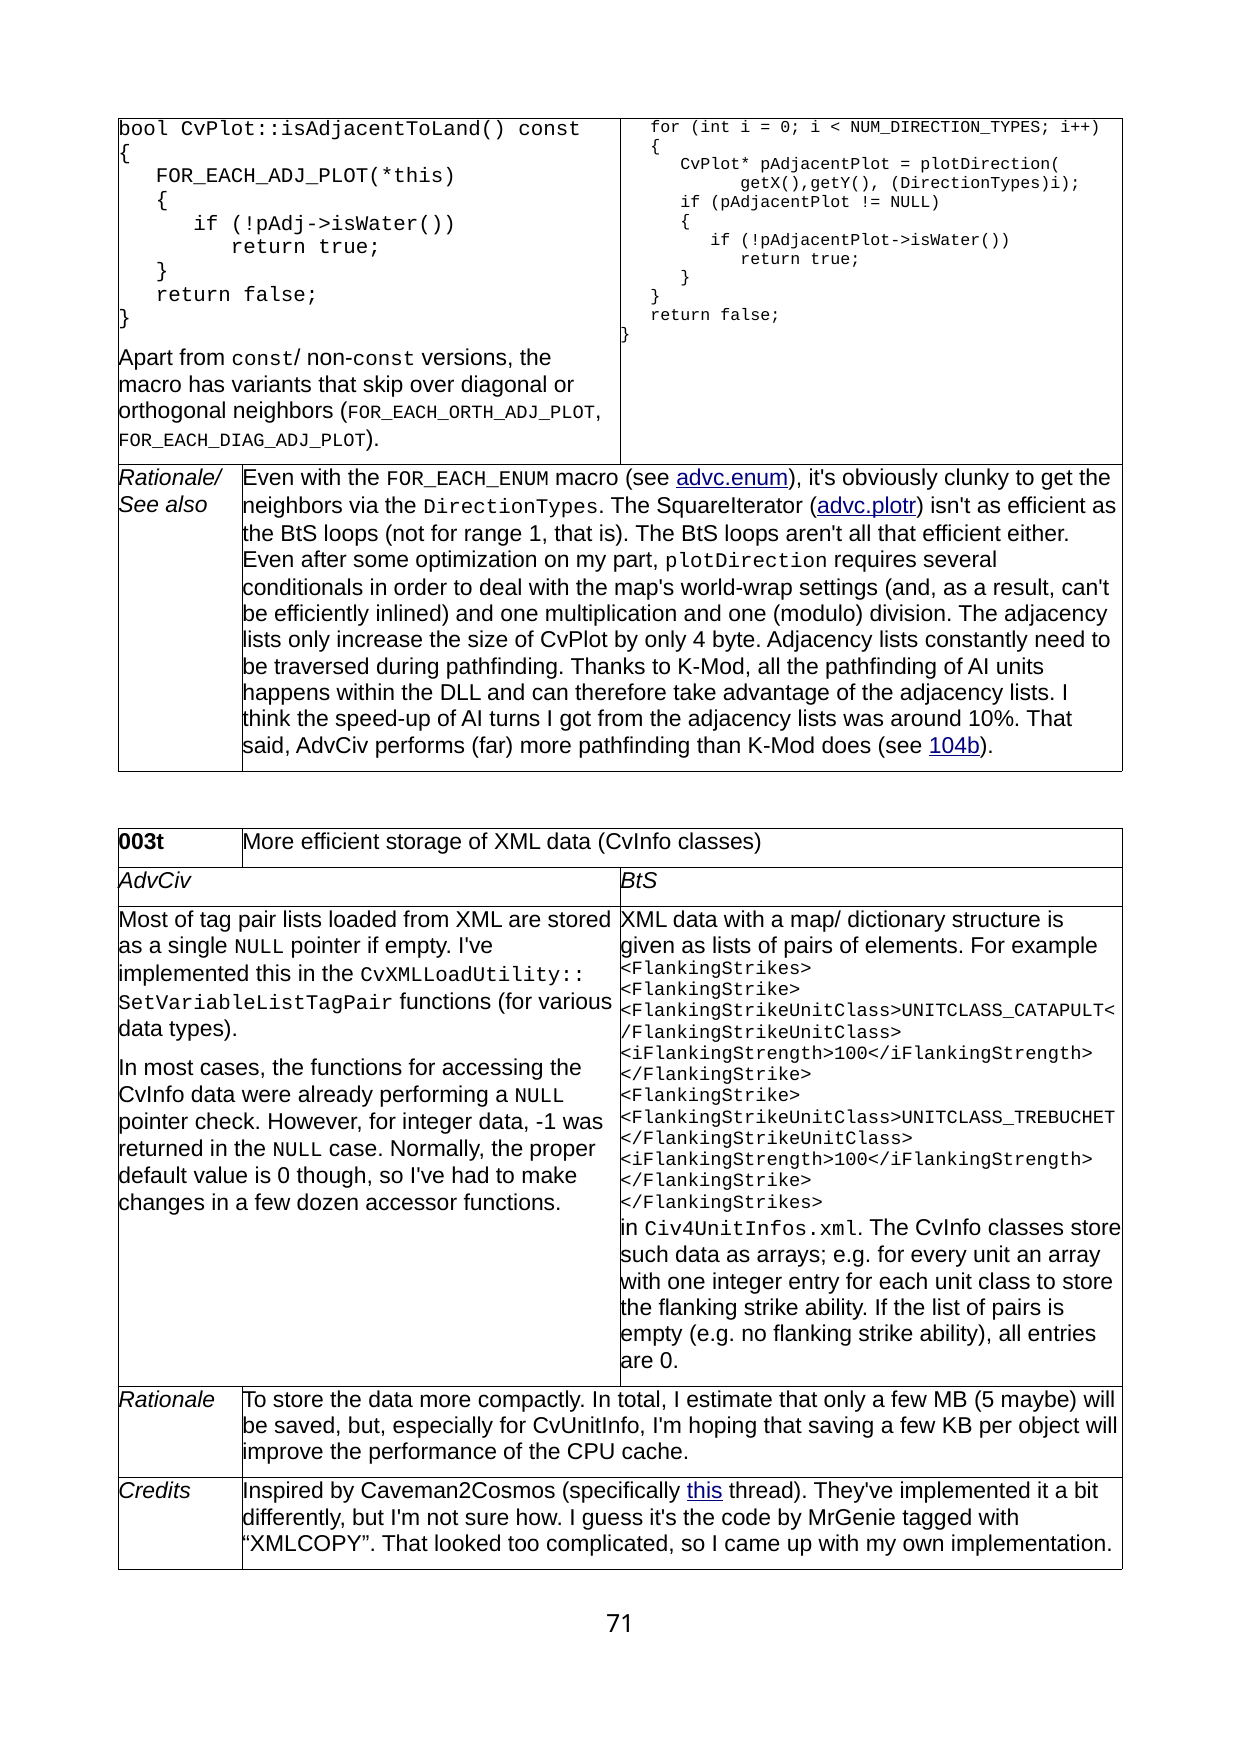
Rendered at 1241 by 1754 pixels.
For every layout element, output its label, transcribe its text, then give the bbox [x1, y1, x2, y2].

table_header More efficient storage of XML data (CvInfo classes) [243, 829, 1122, 867]
table_cell Inspired by Caveman2Cosmos (specifically this thread). They've implemented it a bit differently, but I'm not sure how. I guess it's the code by MrGenie tagged with “XMLCOPY”. That looked too complicated, so I came up with my own implementation. [243, 1478, 1122, 1569]
table_cell bool CvPlot::isAdjacentToLand() const { FOR_EACH_ADJ_PLOT(*this) { if (!pAdj->isWater()) return true; } return false; } Apart from const/ non-const versions, the macro has variants that skip over diagonal or orthogonal neighbors (FOR_EACH_ORTH_ADJ_PLOT, FOR_EACH_DIAG_ADJ_PLOT). [119, 119, 620, 464]
table_cell Most of tag pair lists loaded from XML are stored as a single NULL pointer if empty. I've implemented this in the CvXMLLoadUtility:: SetVariableListTagPair functions (for various data types). In most cases, the functions for accessing the CvInfo data were already performing a NULL pointer check. However, for integer data, -1 was returned in the NULL case. Normally, the proper default value is 0 though, so I've had to make changes in a few dozen accessor functions. [119, 907, 620, 1386]
table_cell XML data with a map/ dictionary structure is given as lists of pairs of elements. For example <FlankingStrikes> <FlankingStrike> <FlankingStrikeUnitClass>UNITCLASS_CATAPULT</FlankingStrikeUnitClass> <iFlankingStrength>100</iFlankingStrength> </FlankingStrike> <FlankingStrike> <FlankingStrikeUnitClass>UNITCLASS_TREBUCHET</FlankingStrikeUnitClass> <iFlankingStrength>100</iFlankingStrength> </FlankingStrike> </FlankingStrikes> in Civ4UnitInfos.xml. The CvInfo classes store such data as arrays; e.g. for every unit an array with one integer entry for each unit class to store the flanking strike ability. If the list of pairs is empty (e.g. no flanking strike ability), all entries are 0. [621, 907, 1122, 1386]
table_cell for (int i = 0; i < NUM_DIRECTION_TYPES; i++) { CvPlot* pAdjacentPlot = plotDirection( getX(),getY(), (DirectionTypes)i); if (pAdjacentPlot != NULL) { if (!pAdjacentPlot->isWater()) return true; } } return false; } [621, 119, 1122, 464]
table_cell Credits [119, 1478, 242, 1569]
table_cell To store the data more compactly. In total, I estimate that only a few MB (5 maybe) will be saved, but, especially for CvUnitInfo, I'm hoping that saving a few KB per object will improve the performance of the CPU cache. [243, 1387, 1122, 1477]
table_cell Rationale/ See also [119, 465, 242, 771]
table_header 003t [119, 829, 242, 867]
table_cell BtS [621, 868, 1122, 906]
table_cell Rationale [119, 1387, 242, 1477]
table_cell Even with the FOR_EACH_ENUM macro (see advc.enum), it's obviously clunky to get the neighbors via the DirectionTypes. The SquareIterator (advc.plotr) isn't as efficient as the BtS loops (not for range 1, that is). The BtS loops aren't all that efficient either. Even after some optimization on my part, plotDirection requires several conditionals in order to deal with the map's world-wrap settings (and, as a result, can't be efficiently inlined) and one multiplication and one (modulo) division. The adjacency lists only increase the size of CvPlot by only 4 byte. Adjacency lists constantly need to be traversed during pathfinding. Thanks to K-Mod, all the pathfinding of AI units happens within the DLL and can therefore take advantage of the adjacency lists. I think the speed-up of AI turns I got from the adjacency lists was around 10%. That said, AdvCiv performs (far) more pathfinding than K-Mod does (see 104b). [243, 465, 1122, 771]
table_cell AdvCiv [119, 868, 620, 906]
